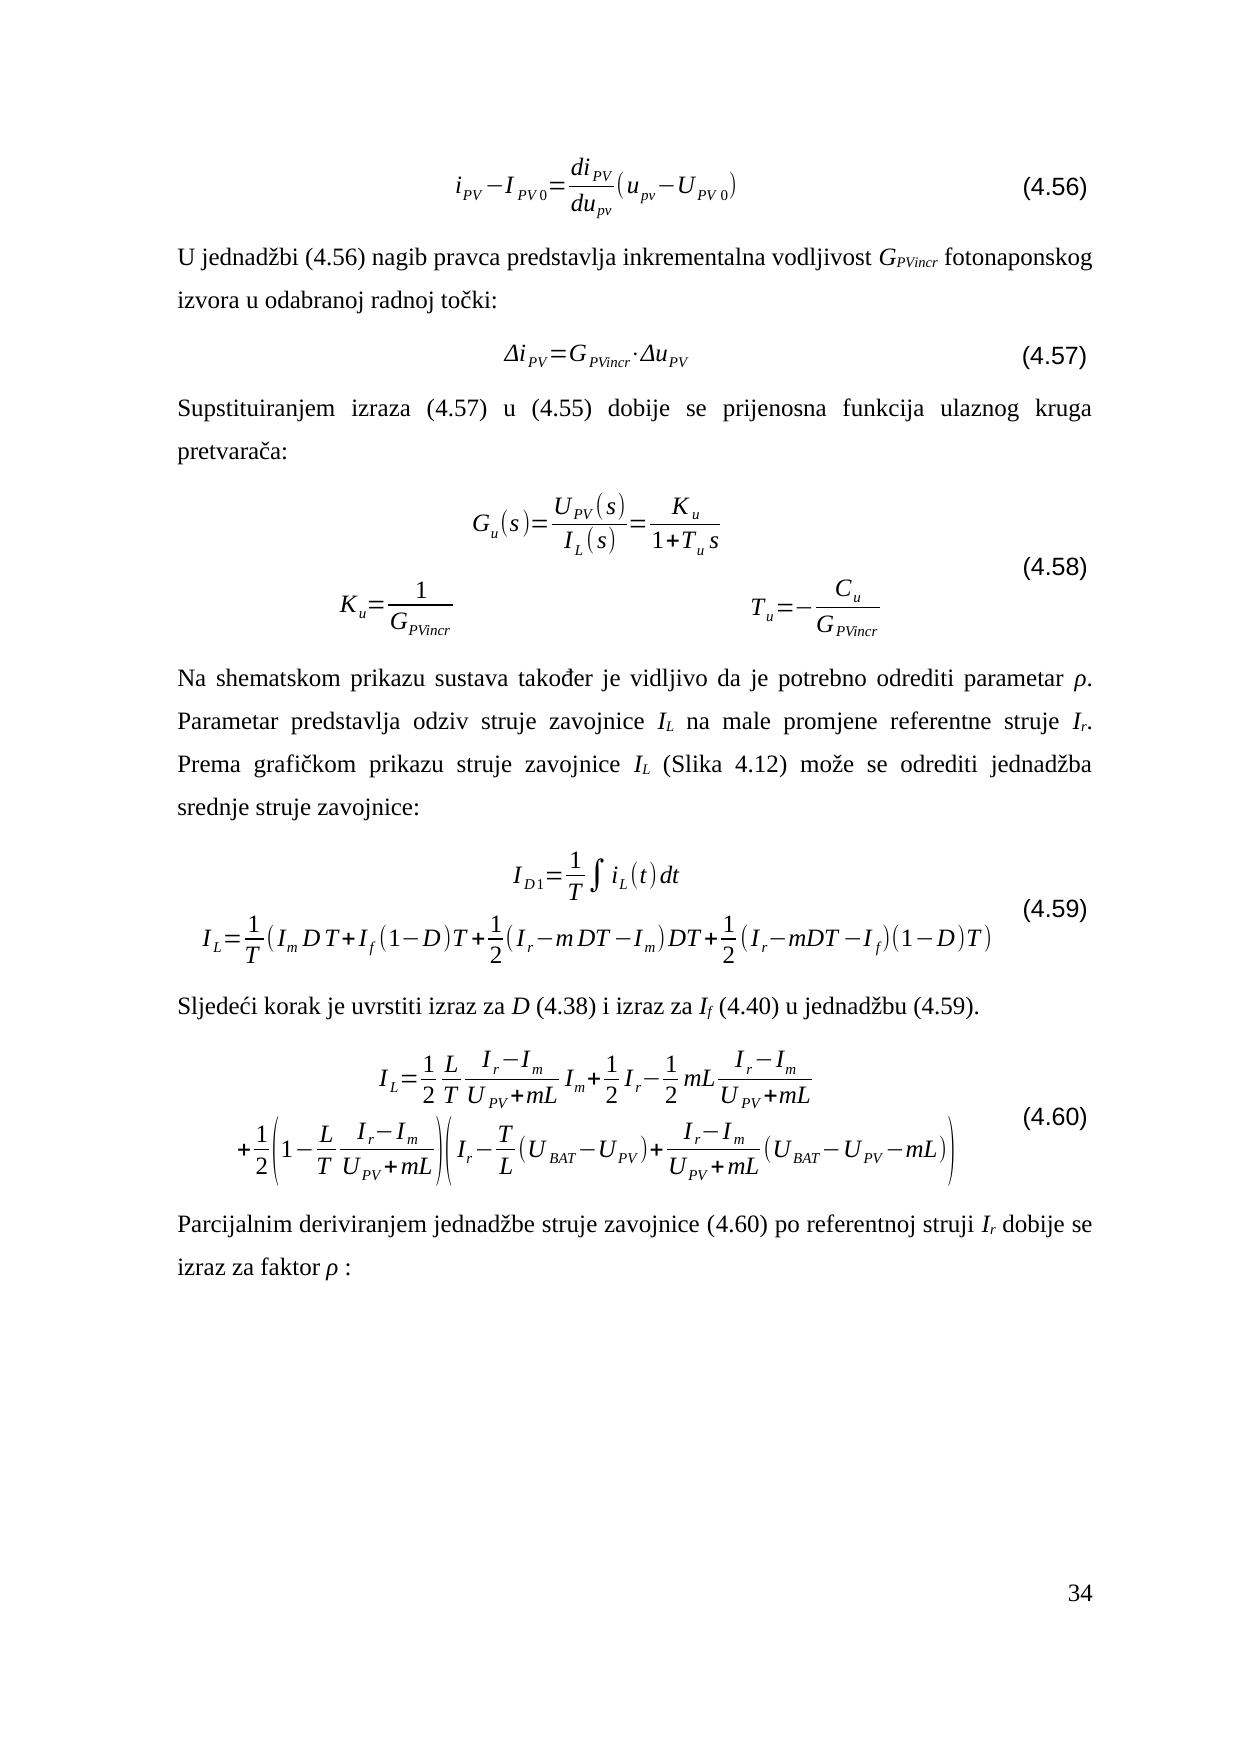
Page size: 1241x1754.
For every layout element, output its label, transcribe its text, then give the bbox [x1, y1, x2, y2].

table_header (4.59) [1015, 841, 1093, 979]
table_header [177, 485, 1016, 569]
table_header [177, 841, 1015, 979]
text U jednadžbi (4.56) nagib pravca predstavlja inkrementalna vodljivost GPVincr fotonaponskog izvora u odabranoj radnoj točki: [177, 242, 1093, 313]
table_cell [615, 569, 1016, 651]
text Parcijalnim deriviranjem jednadžbe struje zavojnice (4.60) po referentnoj struji Ir dobije se izraz za faktor ρ : [177, 1209, 1093, 1281]
table_header (4.57) [1015, 334, 1093, 381]
text Sljedeći korak je uvrstiti izraz za D (4.38) i izraz za If (4.40) u jednadžbu (4.59). [177, 991, 1093, 1020]
table_header [177, 1040, 1015, 1197]
table_header [177, 148, 1015, 230]
table_header [177, 334, 1015, 381]
table_header (4.58) [1016, 485, 1093, 651]
text Na shematskom prikazu sustava također je vidljivo da je potrebno odrediti parametar ρ. Parametar predstavlja odziv struje zavojnice IL na male promjene referentne struje Ir. Prema grafičkom prikazu struje zavojnice IL (Slika 4.12) može se odrediti jednadžba srednje struje zavojnice: [177, 663, 1093, 821]
table_header (4.60) [1015, 1040, 1093, 1197]
table_header (4.56) [1015, 148, 1093, 230]
text Supstituiranjem izraza (4.57) u (4.55) dobije se prijenosna funkcija ulaznog kruga pretvarača: [177, 393, 1093, 465]
table_cell [177, 569, 615, 651]
